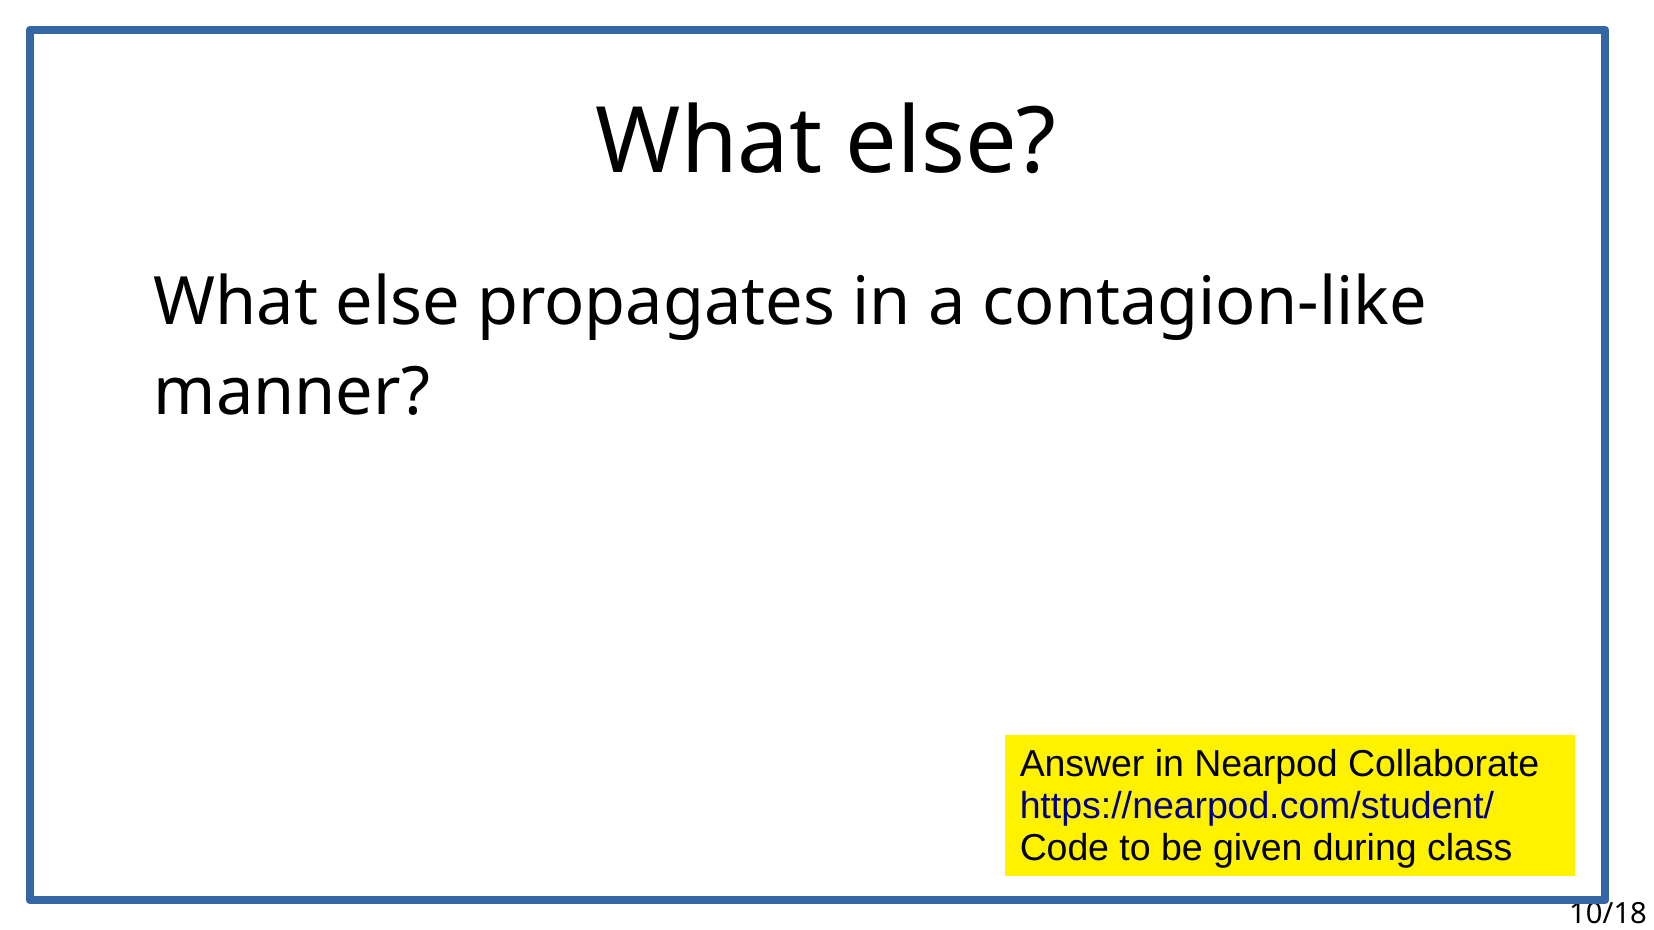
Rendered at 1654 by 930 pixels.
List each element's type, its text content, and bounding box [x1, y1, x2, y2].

text_box Answer in Nearpod Collaborate https://nearpod.com/student/ Code to be given during class [1005, 735, 1576, 876]
title What else? [82, 34, 1571, 249]
list What else propagates in a contagion-like manner? [82, 252, 1571, 793]
